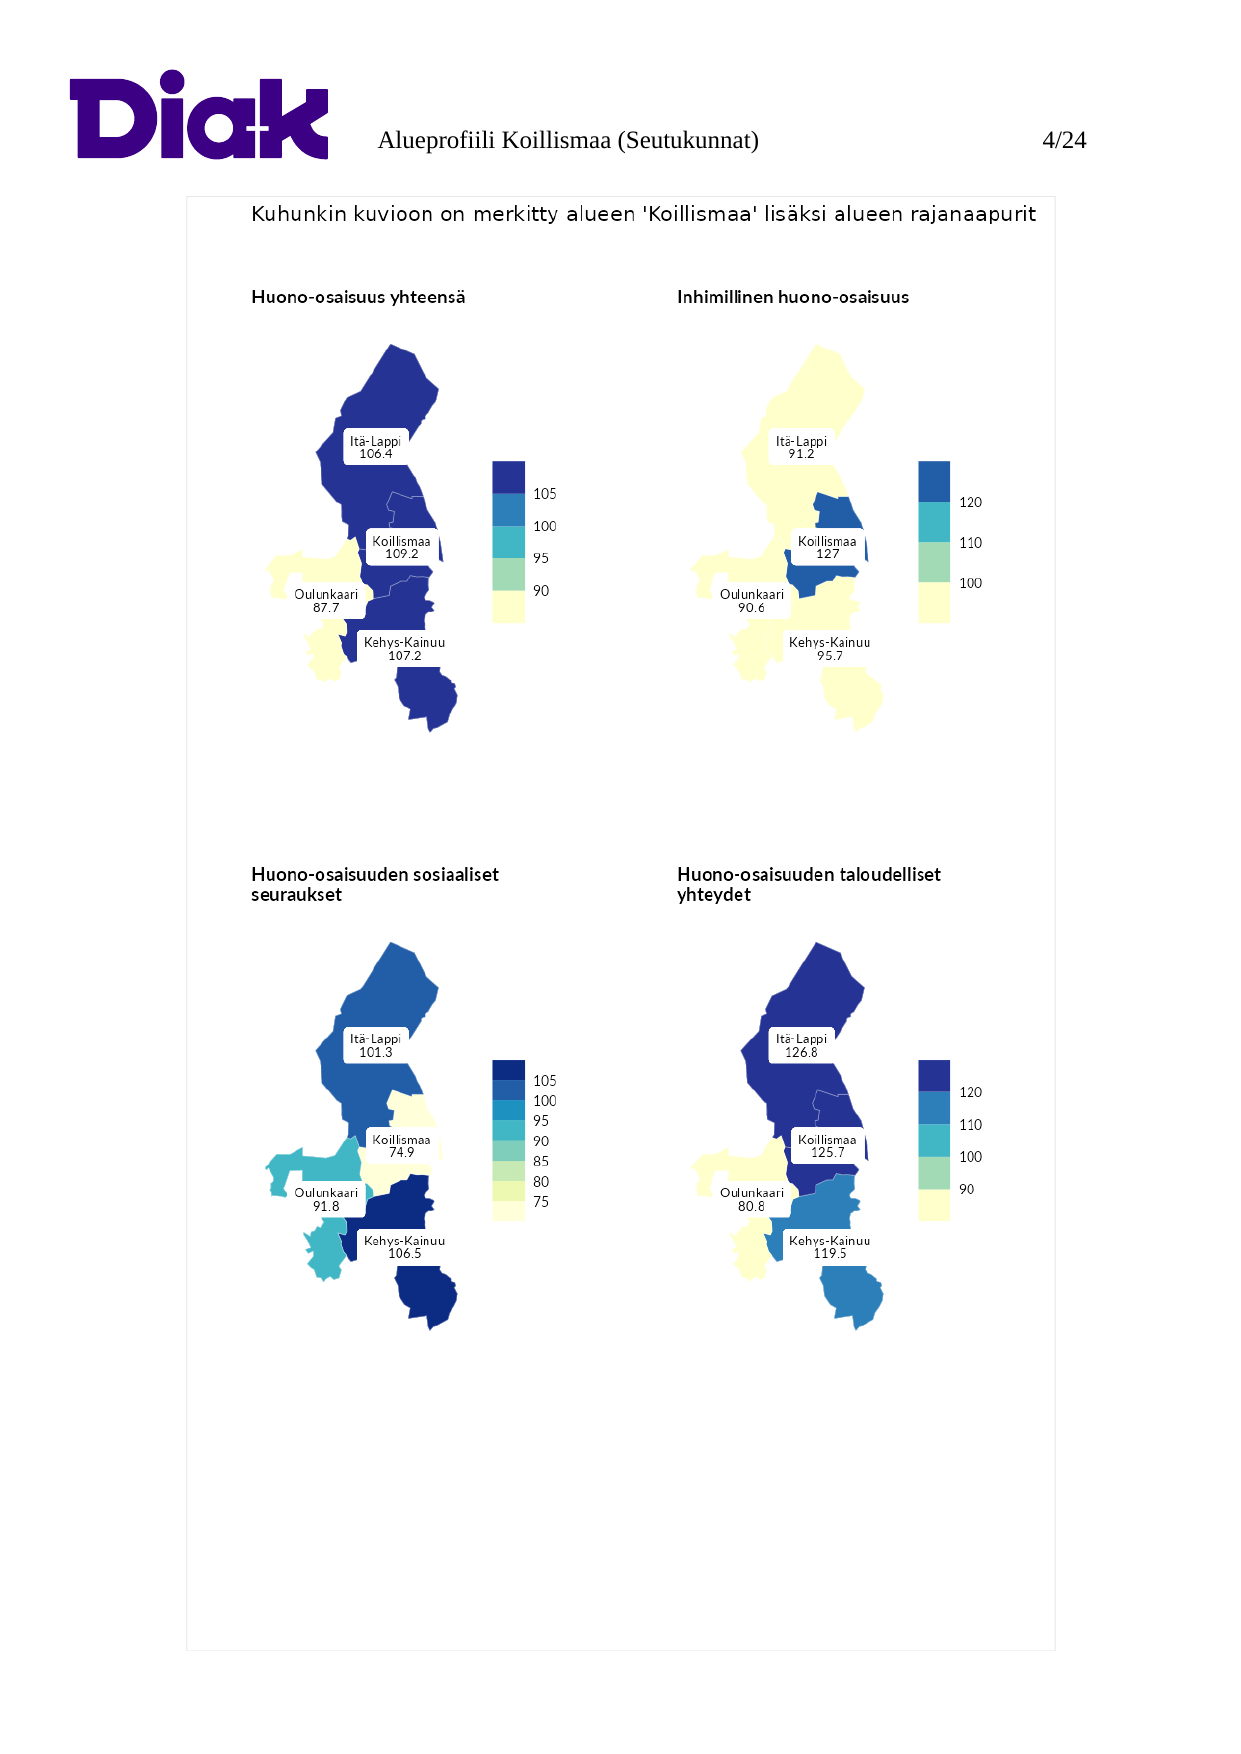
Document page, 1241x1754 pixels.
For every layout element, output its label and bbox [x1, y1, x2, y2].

picture [61, 196, 1179, 1651]
